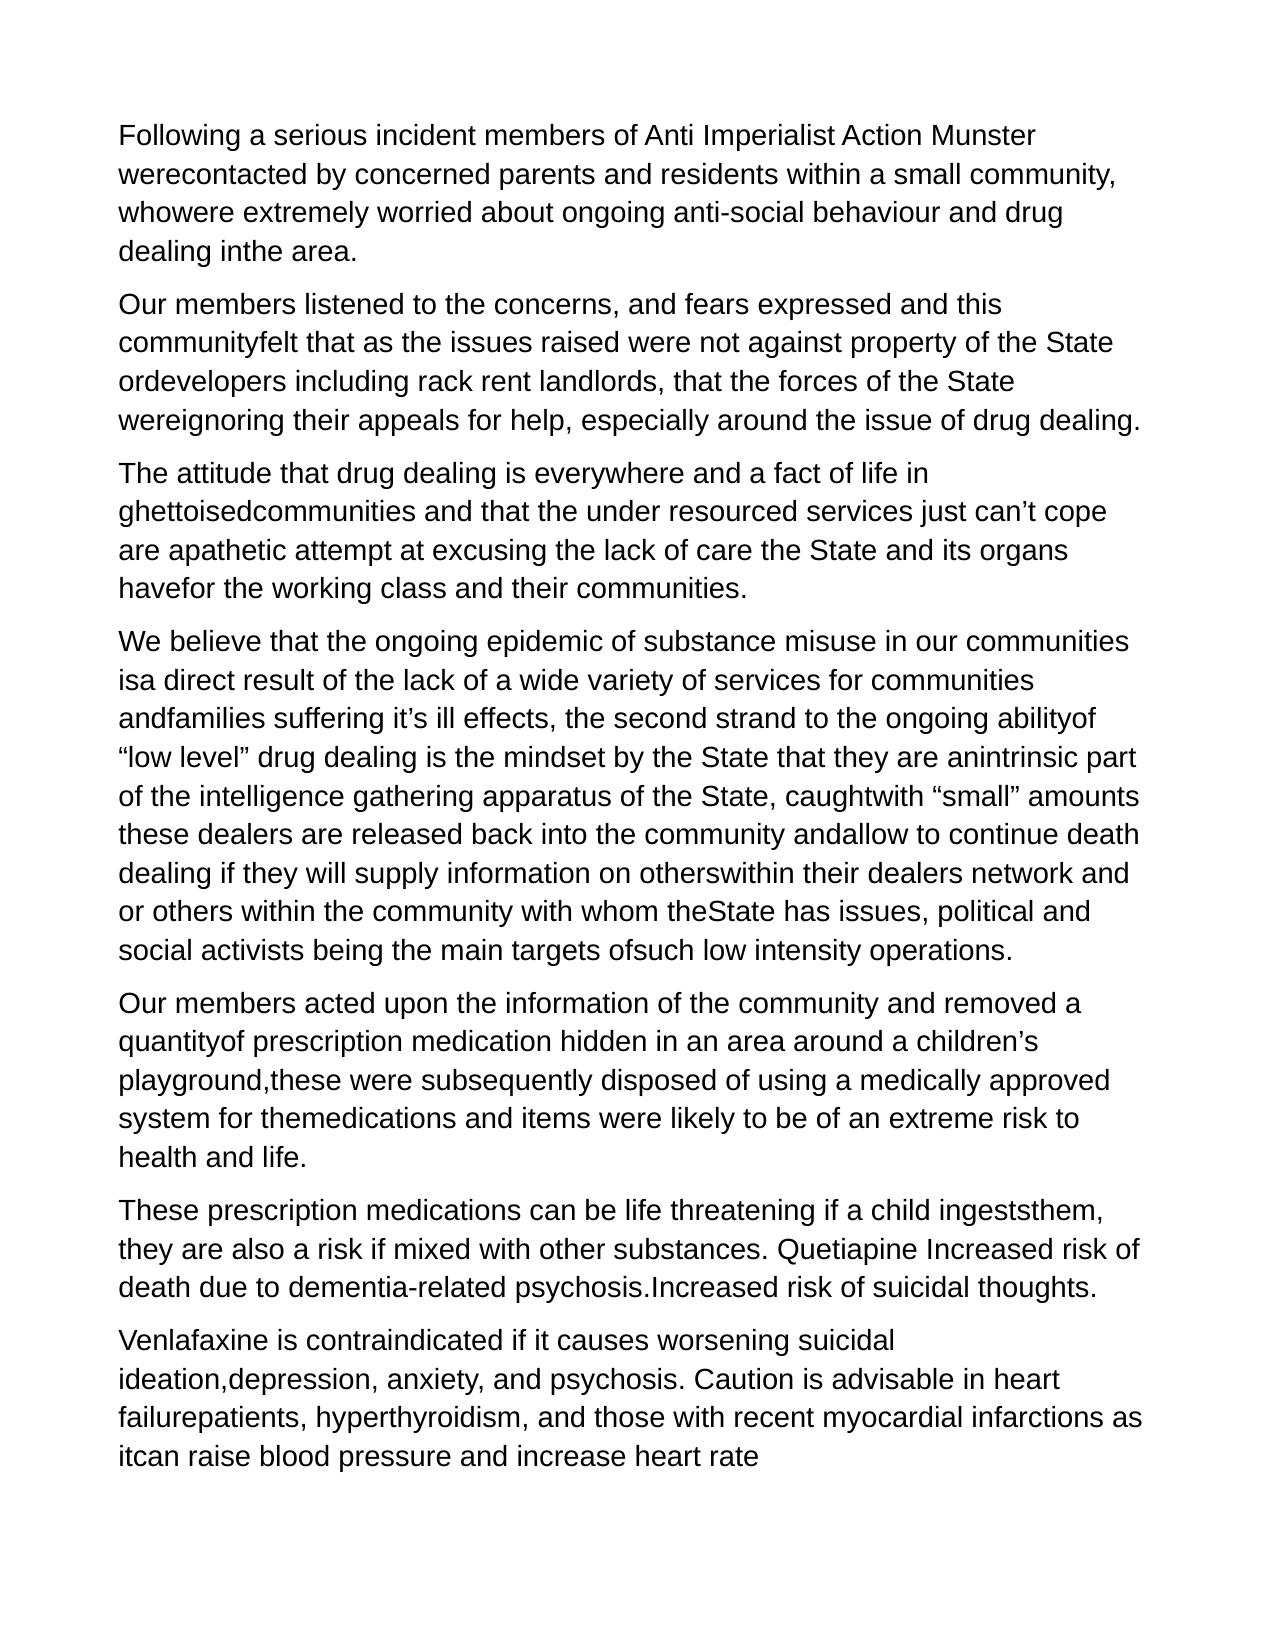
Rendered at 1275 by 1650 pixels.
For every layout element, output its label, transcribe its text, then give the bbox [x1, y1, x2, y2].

text Venlafaxine is contraindicated if it causes worsening suicidal ideation,depression, anxiety, and psychosis. Caution is advisable in heart failurepatients, hyperthyroidism, and those with recent myocardial infarctions as itcan raise blood pressure and increase heart rate [118, 1323, 1157, 1472]
text The attitude that drug dealing is everywhere and a fact of life in ghettoisedcommunities and that the under resourced services just can’t cope are apathetic attempt at excusing the lack of care the State and its organs havefor the working class and their communities. [118, 456, 1157, 605]
text These prescription medications can be life threatening if a child ingeststhem, they are also a risk if mixed with other substances. Quetiapine Increased risk of death due to dementia-related psychosis.Increased risk of suicidal thoughts. [118, 1193, 1157, 1304]
text Our members listened to the concerns, and fears expressed and this communityfelt that as the issues raised were not against property of the State ordevelopers including rack rent landlords, that the forces of the State wereignoring their appeals for help, especially around the issue of drug dealing. [118, 287, 1157, 436]
text Following a serious incident members of Anti Imperialist Action Munster werecontacted by concerned parents and residents within a small community, whowere extremely worried about ongoing anti-social behaviour and drug dealing inthe area. [118, 118, 1157, 267]
text Our members acted upon the information of the community and removed a quantityof prescription medication hidden in an area around a children’s playground,these were subsequently disposed of using a medically approved system for themedications and items were likely to be of an extreme risk to health and life. [118, 986, 1157, 1173]
text We believe that the ongoing epidemic of substance misuse in our communities isa direct result of the lack of a wide variety of services for communities andfamilies suffering it’s ill effects, the second strand to the ongoing abilityof “low level” drug dealing is the mindset by the State that they are anintrinsic part of the intelligence gathering apparatus of the State, caughtwith “small” amounts these dealers are released back into the community andallow to continue death dealing if they will supply information on otherswithin their dealers network and or others within the community with whom theState has issues, political and social activists being the main targets ofsuch low intensity operations. [118, 624, 1157, 966]
